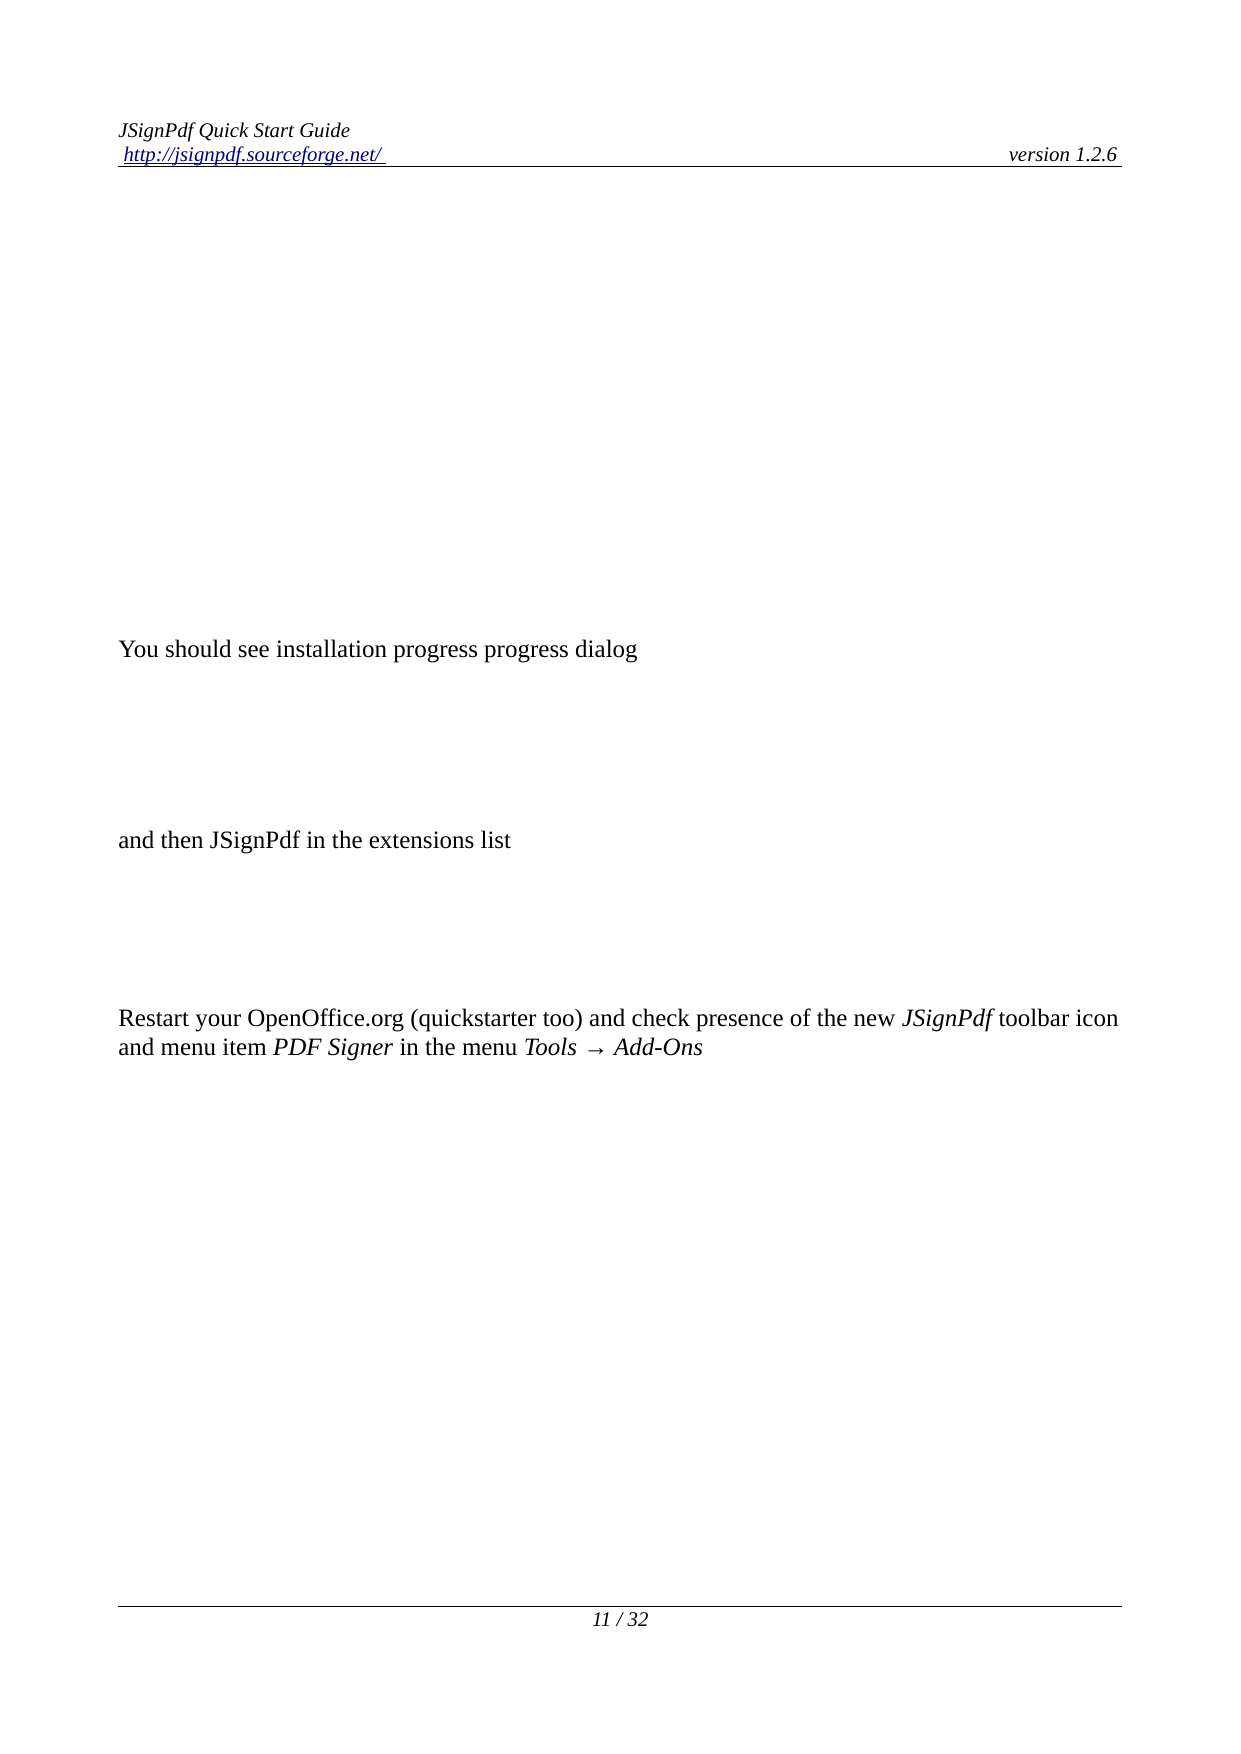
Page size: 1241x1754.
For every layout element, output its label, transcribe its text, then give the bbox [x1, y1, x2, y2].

text and then JSignPdf in the extensions list [118, 675, 1122, 854]
text Restart your OpenOffice.org (quickstarter too) and check presence of the new JSignPdf toolbar icon and menu item PDF Signer in the menu Tools → Add-Ons [118, 866, 1122, 1061]
text You should see installation progress progress dialog [118, 197, 1122, 662]
